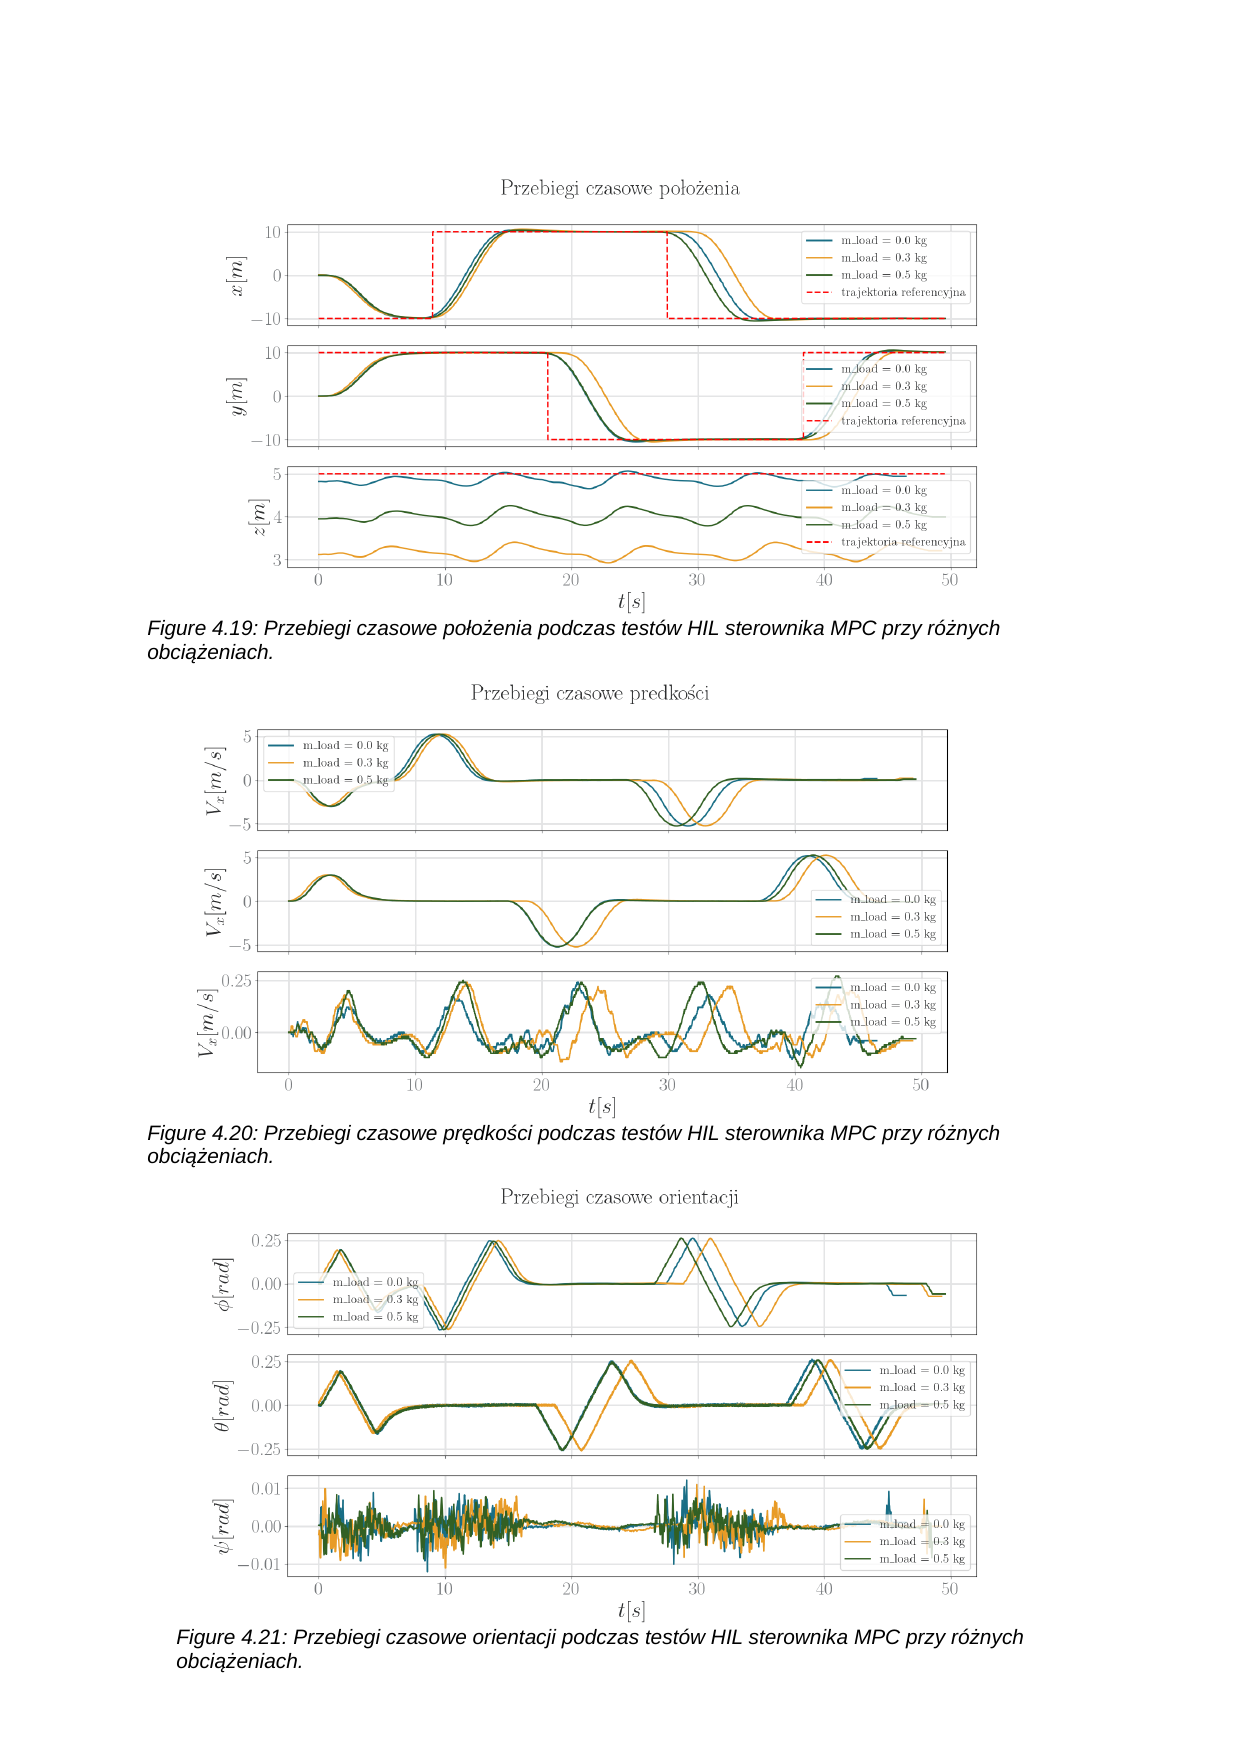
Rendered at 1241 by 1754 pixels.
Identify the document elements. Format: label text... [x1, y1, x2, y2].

text Figure 4.20: Przebiegi czasowe prędkości podczas testów HIL sterownika MPC przy różnych obciążeniach. [147, 1121, 1035, 1168]
picture [147, 676, 1035, 1121]
picture [176, 1180, 1065, 1625]
text Figure 4.19: Przebiegi czasowe położenia podczas testów HIL sterownika MPC przy różnych obciążeniach. [147, 159, 1035, 664]
picture [176, 172, 1065, 616]
text Figure 4.21: Przebiegi czasowe orientacji podczas testów HIL sterownika MPC przy różnych obciążeniach. [176, 1625, 1064, 1673]
